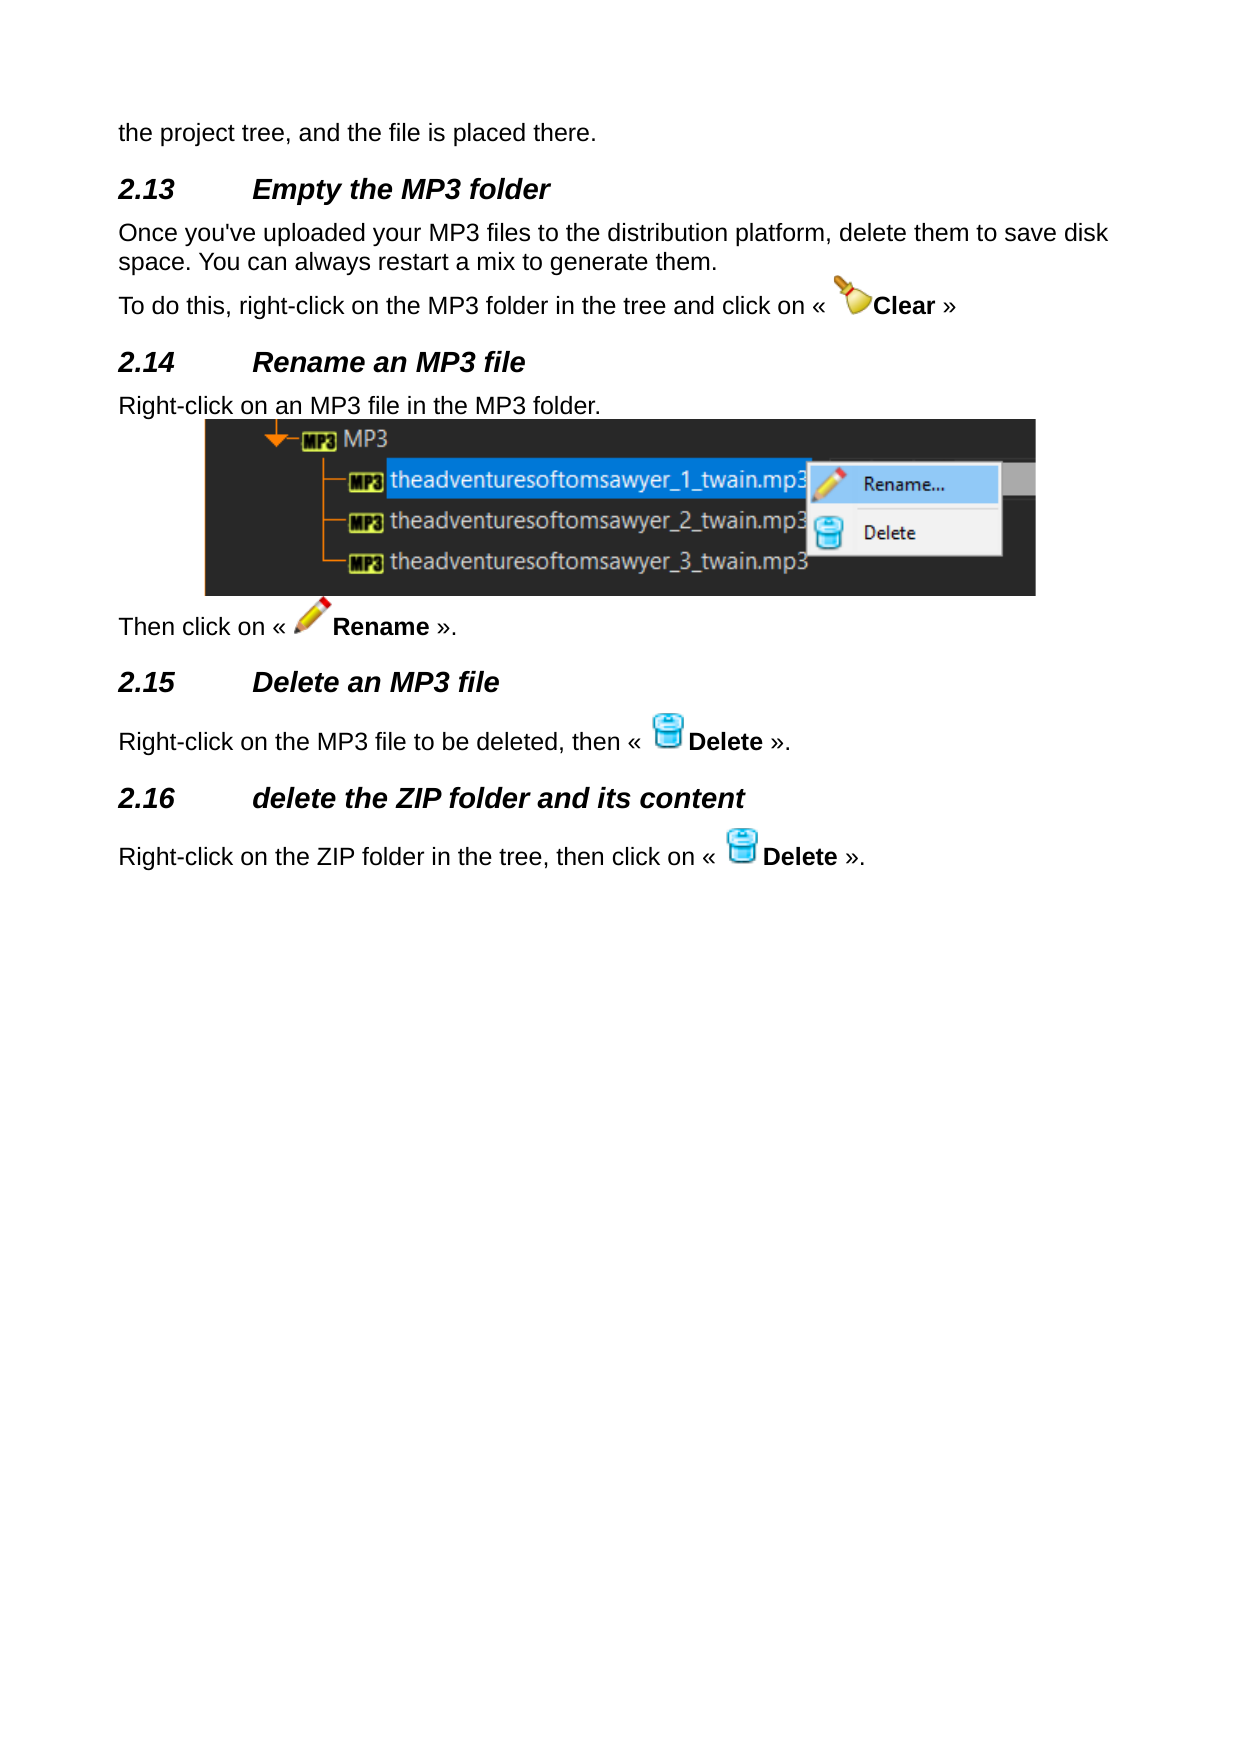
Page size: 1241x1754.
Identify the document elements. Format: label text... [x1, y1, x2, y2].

text Once you've uploaded your MP3 files to the distribution platform, delete them to save disk space. You can always restart a mix to generate them. [118, 218, 1122, 275]
picture [723, 826, 763, 866]
picture [649, 711, 688, 751]
subtitle Rename an MP3 file [118, 345, 1122, 378]
subtitle delete the ZIP folder and its content [118, 781, 1122, 814]
text Right-click on the ZIP folder in the tree, then click on « Delete ». [118, 827, 1122, 871]
text the project tree, and the file is placed there. [118, 118, 1122, 147]
text To do this, right-click on the MP3 folder in the tree and click on « Clear » [118, 275, 1122, 320]
text Right-click on an MP3 file in the MP3 folder. [118, 391, 1122, 419]
subtitle Delete an MP3 file [118, 665, 1122, 699]
picture [833, 275, 873, 315]
picture [204, 419, 1036, 635]
text Right-click on the MP3 file to be deleted, then « Delete ». [118, 711, 1122, 756]
subtitle Empty the MP3 folder [118, 172, 1122, 205]
text Then click on « Rename ». [118, 419, 1122, 640]
